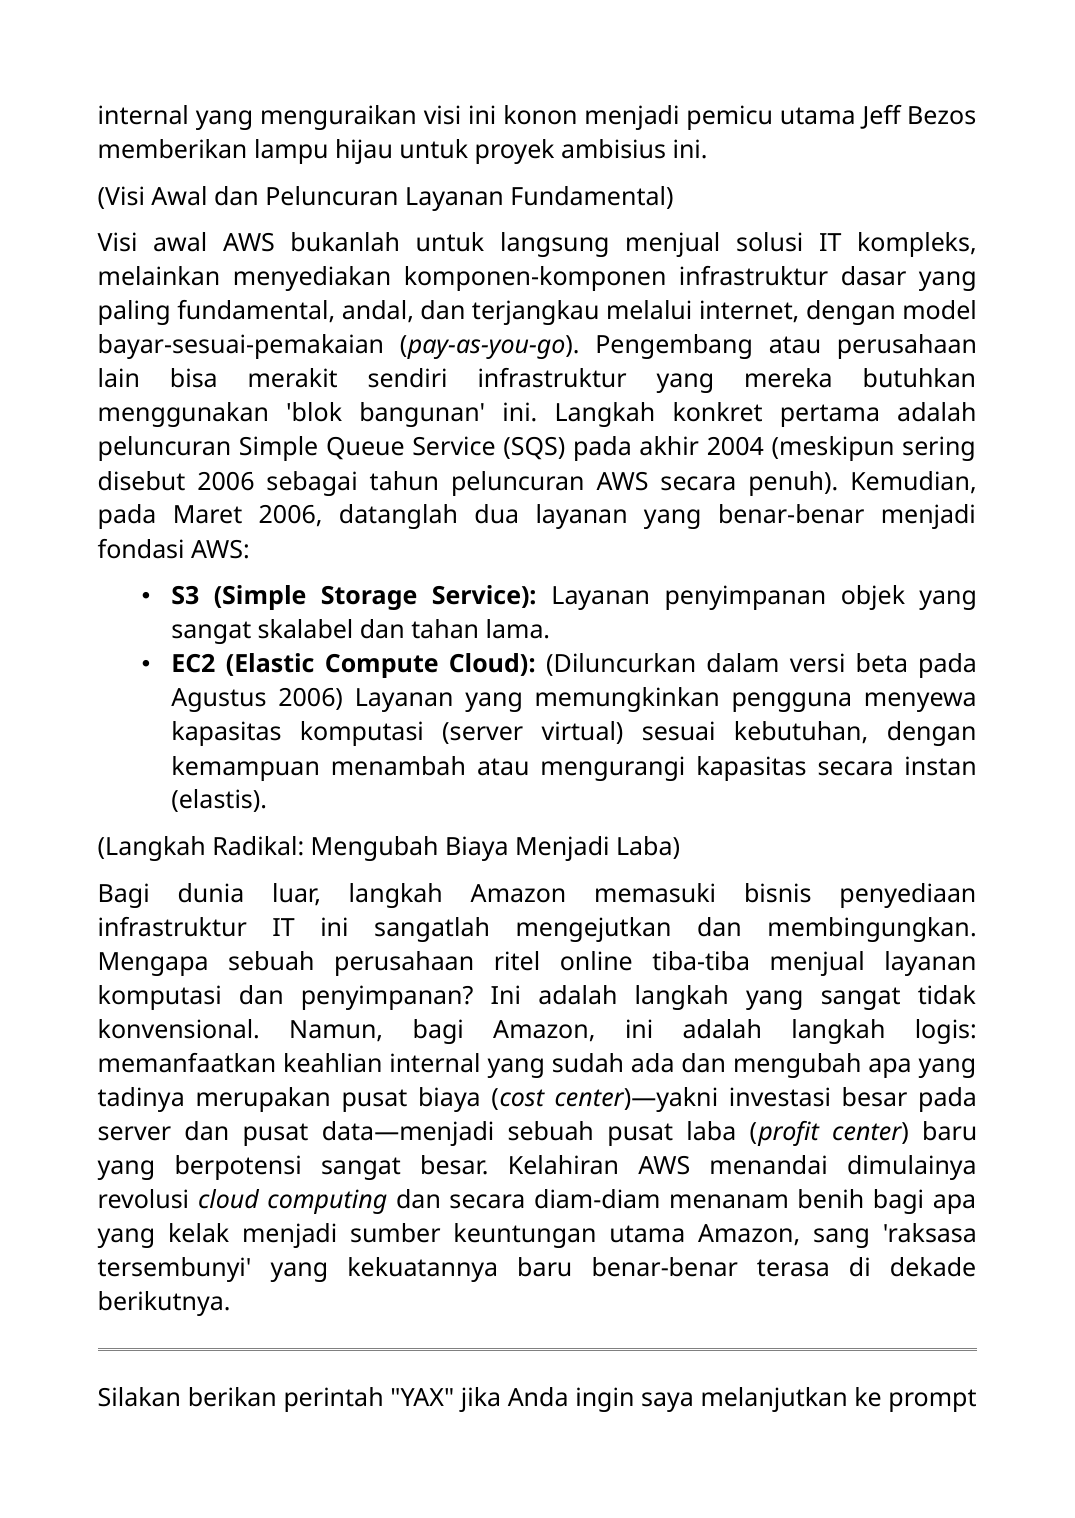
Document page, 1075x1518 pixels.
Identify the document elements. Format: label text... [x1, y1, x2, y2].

text Bagi dunia luar, langkah Amazon memasuki bisnis penyediaan infrastruktur IT ini sangatlah mengejutkan dan membingungkan. Mengapa sebuah perusahaan ritel online tiba-tiba menjual layanan komputasi dan penyimpanan? Ini adalah langkah yang sangat tidak konvensional. Namun, bagi Amazon, ini adalah langkah logis: memanfaatkan keahlian internal yang sudah ada dan mengubah apa yang tadinya merupakan pusat biaya (cost center)—yakni investasi besar pada server dan pusat data—menjadi sebuah pusat laba (profit center) baru yang berpotensi sangat besar. Kelahiran AWS menandai dimulainya revolusi cloud computing dan secara diam-diam menanam benih bagi apa yang kelak menjadi sumber keuntungan utama Amazon, sang 'raksasa tersembunyi' yang kekuatannya baru benar-benar terasa di dekade berikutnya. [97, 875, 977, 1318]
text Silakan berikan perintah "YAX" jika Anda ingin saya melanjutkan ke prompt [97, 1379, 977, 1413]
text (Langkah Radikal: Mengubah Biaya Menjadi Laba) [97, 829, 977, 863]
text Visi awal AWS bukanlah untuk langsung menjual solusi IT kompleks, melainkan menyediakan komponen-komponen infrastruktur dasar yang paling fundamental, andal, dan terjangkau melalui internet, dengan model bayar-sesuai-pemakaian (pay-as-you-go). Pengembang atau perusahaan lain bisa merakit sendiri infrastruktur yang mereka butuhkan menggunakan 'blok bangunan' ini. Langkah konkret pertama adalah peluncuran Simple Queue Service (SQS) pada akhir 2004 (meskipun sering disebut 2006 sebagai tahun peluncuran AWS secara penuh). Kemudian, pada Maret 2006, datanglah dua layanan yang benar-benar menjadi fondasi AWS: [97, 225, 977, 565]
list EC2 (Elastic Compute Cloud): (Diluncurkan dalam versi beta pada Agustus 2006) Layanan yang memungkinkan pengguna menyewa kapasitas komputasi (server virtual) sesuai kebutuhan, dengan kemampuan menambah atau mengurangi kapasitas secara instan (elastis). [142, 646, 977, 816]
text internal yang menguraikan visi ini konon menjadi pemicu utama Jeff Bezos memberikan lampu hijau untuk proyek ambisius ini. [97, 97, 977, 166]
text (Visi Awal dan Peluncuran Layanan Fundamental) [97, 178, 977, 212]
list S3 (Simple Storage Service): Layanan penyimpanan objek yang sangat skalabel dan tahan lama. [142, 578, 977, 646]
